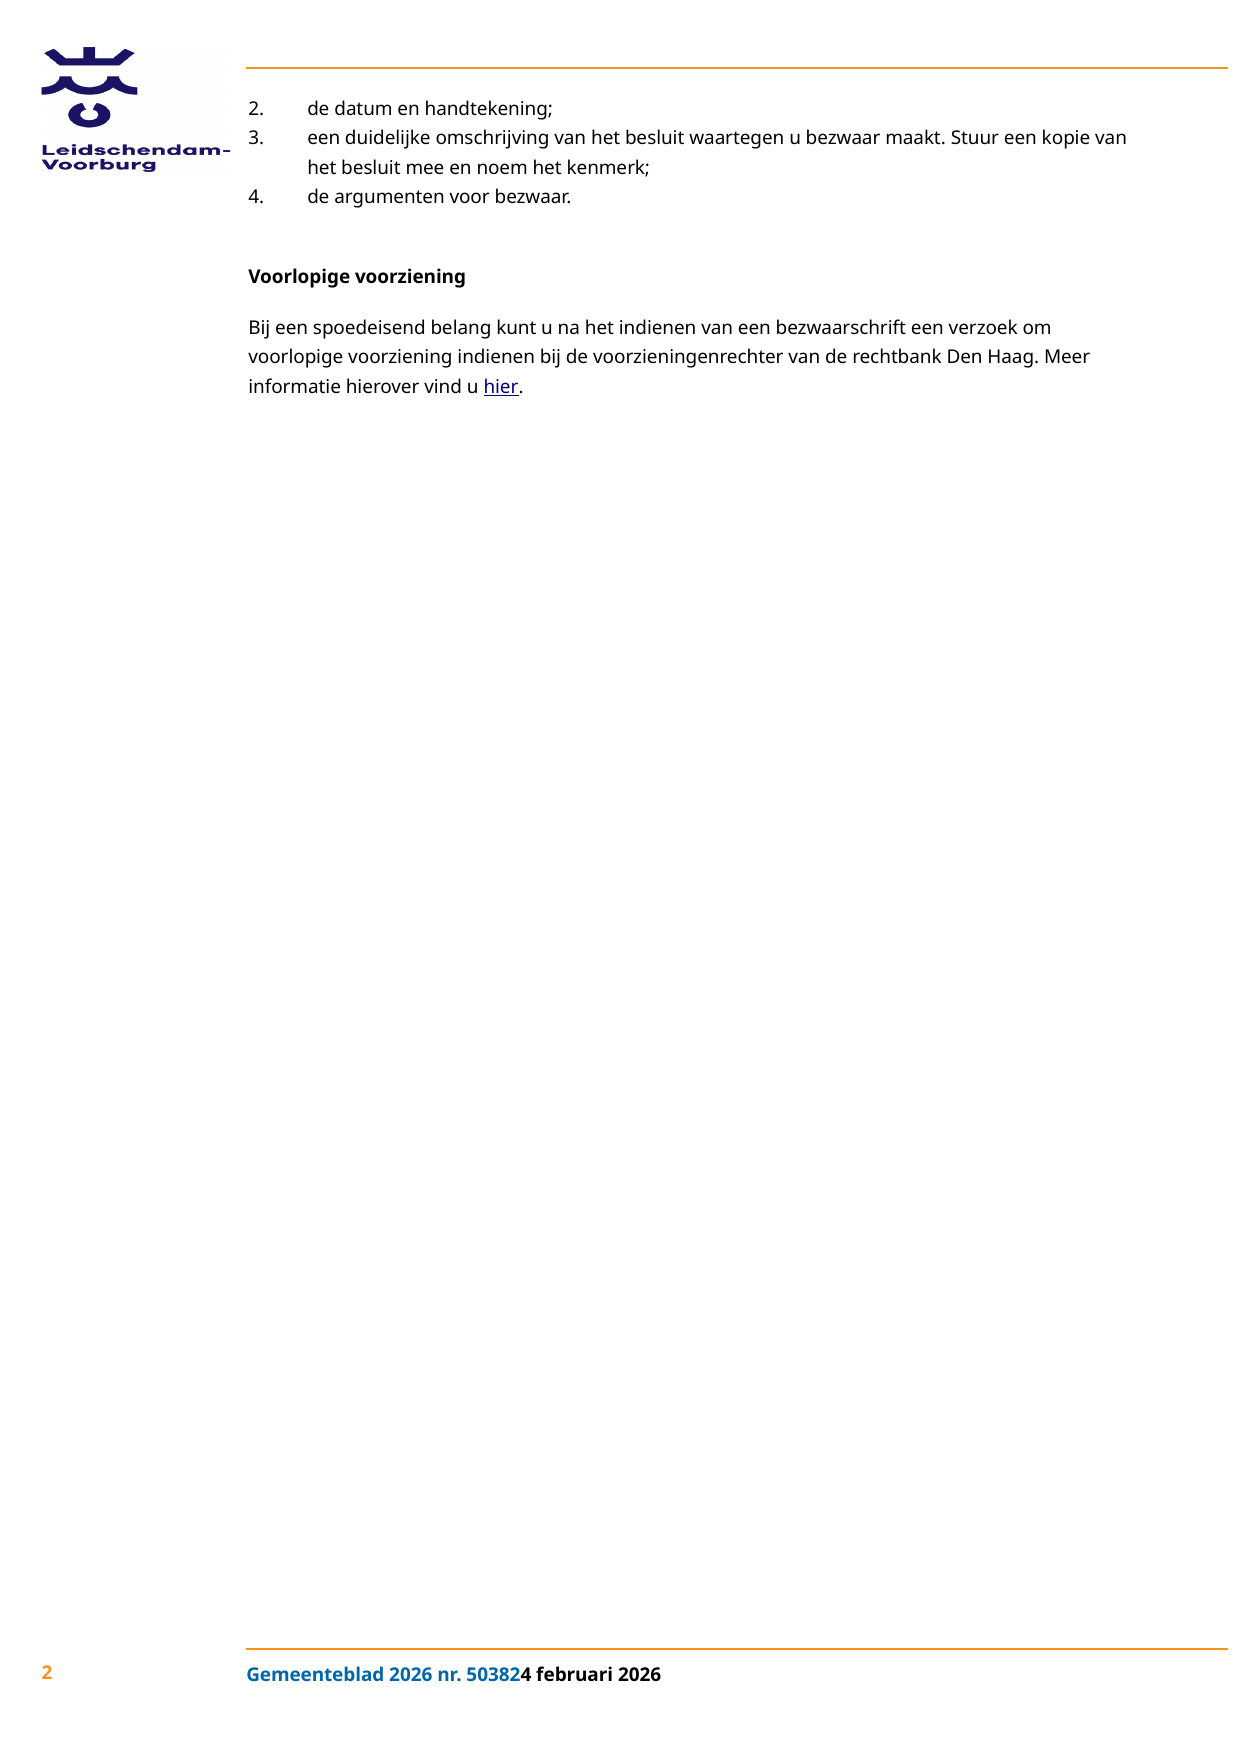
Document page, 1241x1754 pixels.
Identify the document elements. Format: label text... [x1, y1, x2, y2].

list de argumenten voor bezwaar. [248, 183, 1152, 209]
picture [41, 47, 231, 172]
text Bij een spoedeisend belang kunt u na het indienen van een bezwaarschrift een verzoek om voorlopige voorziening indienen bij de voorzieningenrechter van de rechtbank Den Haag. Meer informatie hierover vind u hier. [248, 314, 1152, 399]
list een duidelijke omschrijving van het besluit waartegen u bezwaar maakt. Stuur een kopie van het besluit mee en noem het kenmerk; [248, 124, 1152, 180]
list de datum en handtekening; [248, 95, 1152, 121]
text Voorlopige voorziening [248, 263, 1152, 289]
